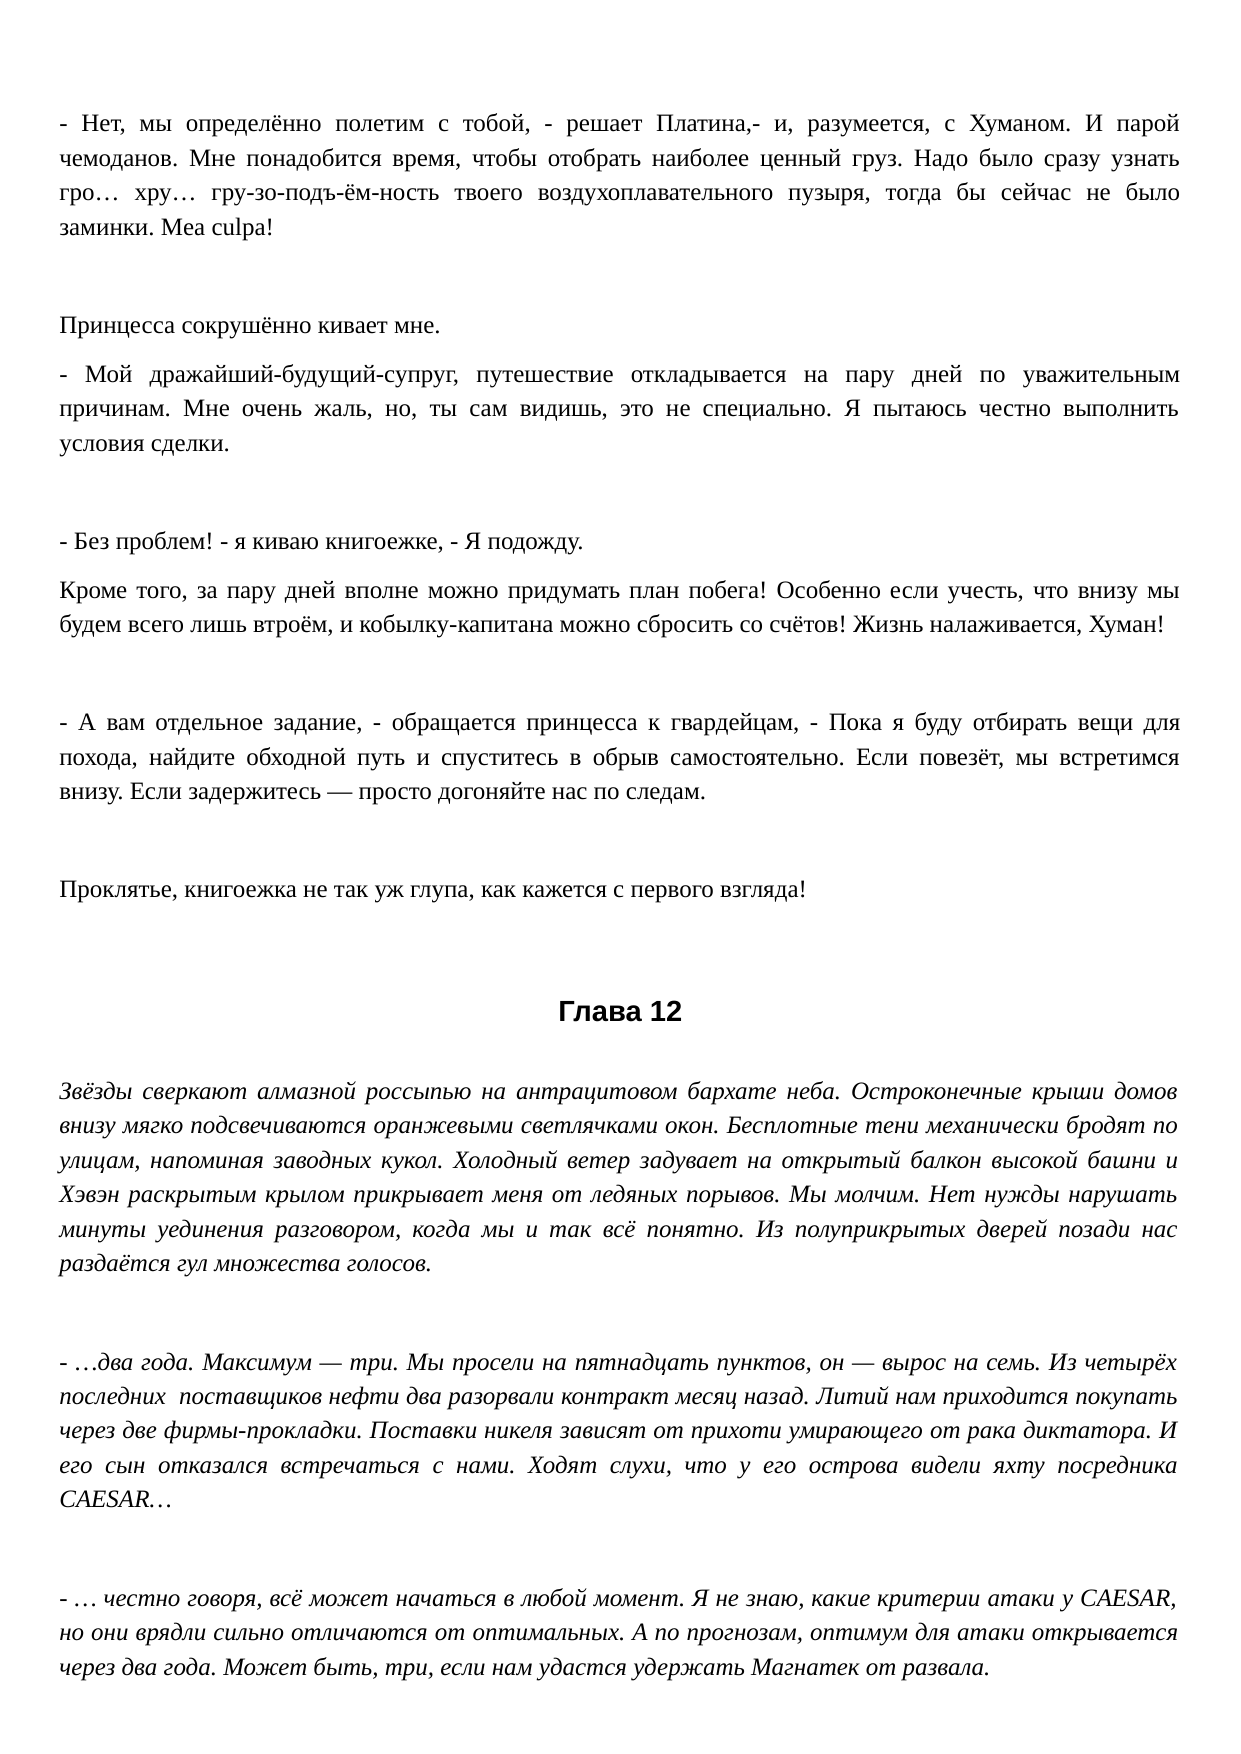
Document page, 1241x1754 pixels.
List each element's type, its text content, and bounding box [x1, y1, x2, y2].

text - А вам отдельное задание, - обращается принцесса к гвардейцам, - Пока я буду отбирать вещи для похода, найдите обходной путь и спуститесь в обрыв самостоятельно. Если повезёт, мы встретимся внизу. Если задержитесь — просто догоняйте нас по следам. [59, 707, 1181, 805]
text Принцесса сокрушённо кивает мне. [59, 310, 1181, 338]
text Звёзды сверкают алмазной россыпью на антрацитовом бархате неба. Остроконечные крыши домов внизу мягко подсвечиваются оранжевыми светлячками окон. Бесплотные тени механически бродят по улицам, напоминая заводных кукол. Холодный ветер задувает на открытый балкон высокой башни и Хэвэн раскрытым крылом прикрывает меня от ледяных порывов. Мы молчим. Нет нужды нарушать минуты уединения разговором, когда мы и так всё понятно. Из полуприкрытых дверей позади нас раздаётся гул множества голосов. [59, 1076, 1181, 1277]
text - Нет, мы определённо полетим с тобой, - решает Платина,- и, разумеется, с Хуманом. И парой чемоданов. Мне понадобится время, чтобы отобрать наиболее ценный груз. Надо было сразу узнать гро… хру… гру-зо-подъ-ём-ность твоего воздухоплавательного пузыря, тогда бы сейчас не было заминки. Mea culpa! [59, 108, 1181, 240]
text - … честно говоря, всё может начаться в любой момент. Я не знаю, какие критерии атаки у CAESAR, но они врядли сильно отличаются от оптимальных. А по прогнозам, оптимум для атаки открывается через два года. Может быть, три, если нам удастся удержать Магнатек от развала. [59, 1583, 1181, 1680]
text - …два года. Максимум — три. Мы просели на пятнадцать пунктов, он — вырос на семь. Из четырёх последних поставщиков нефти два разорвали контракт месяц назад. Литий нам приходится покупать через две фирмы-прокладки. Поставки никеля зависят от прихоти умирающего от рака диктатора. И его сын отказался встречаться с нами. Ходят слухи, что у его острова видели яхту посредника CAESAR… [59, 1347, 1181, 1513]
text Проклятье, книгоежка не так уж глупа, как кажется с первого взгляда! [59, 874, 1181, 903]
text Кроме того, за пару дней вполне можно придумать план побега! Особенно если учесть, что внизу мы будем всего лишь втроём, и кобылку-капитана можно сбросить со счётов! Жизнь налаживается, Хуман! [59, 575, 1181, 638]
text - Мой дражайший-будущий-супруг, путешествие откладывается на пару дней по уважительным причинам. Мне очень жаль, но, ты сам видишь, это не специально. Я пытаюсь честно выполнить условия сделки. [59, 359, 1181, 456]
text - Без проблем! - я киваю книгоежке, - Я подожду. [59, 526, 1181, 554]
subtitle Глава 12 [59, 993, 1181, 1027]
